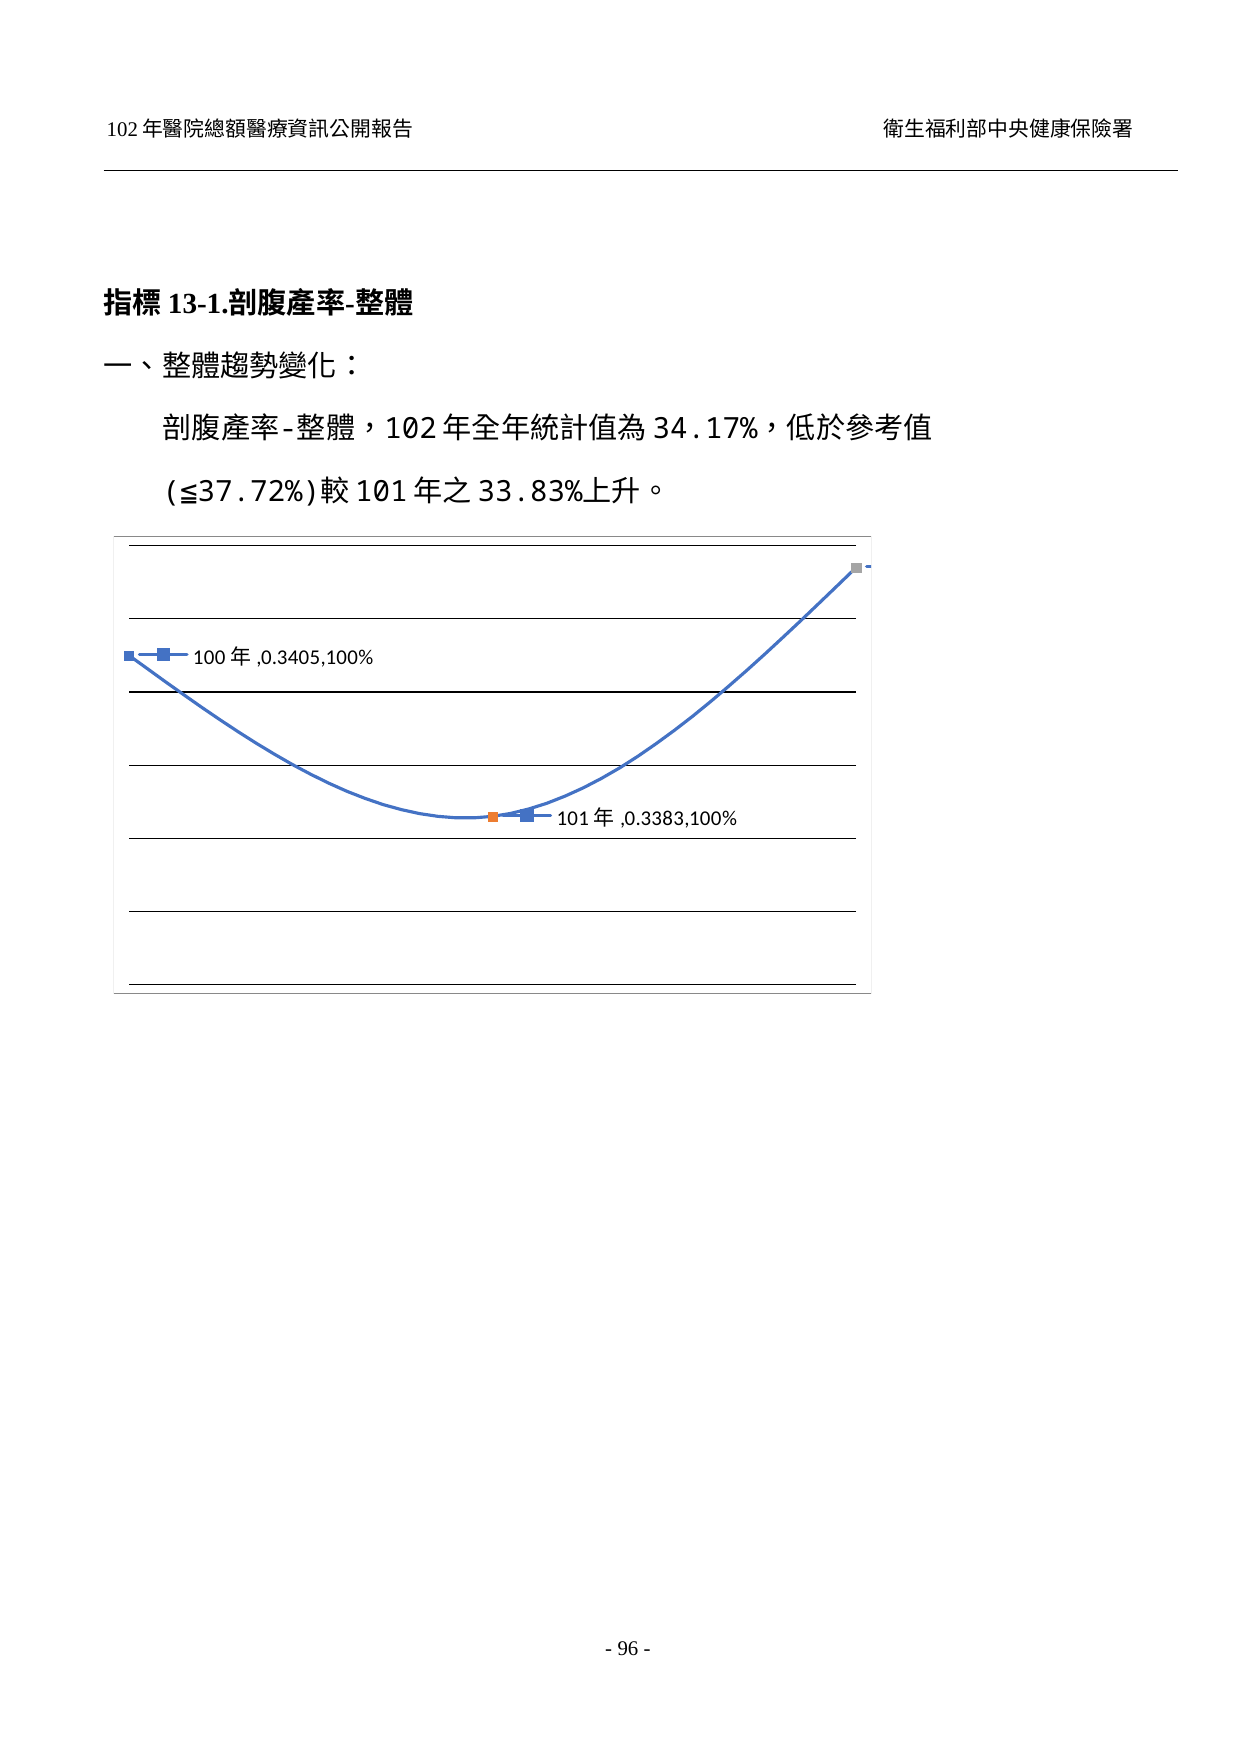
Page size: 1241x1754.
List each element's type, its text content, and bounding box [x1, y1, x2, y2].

table_cell 剖腹產率-整體，102年全年統計值為34.17%，低於參考值(≦37.72%)較101年之33.83%上升。 [104, 384, 986, 512]
table_cell [104, 512, 986, 1075]
table_header 指標13-1.剖腹產率-整體 [104, 259, 986, 322]
table_cell 一、整體趨勢變化： [104, 322, 986, 384]
